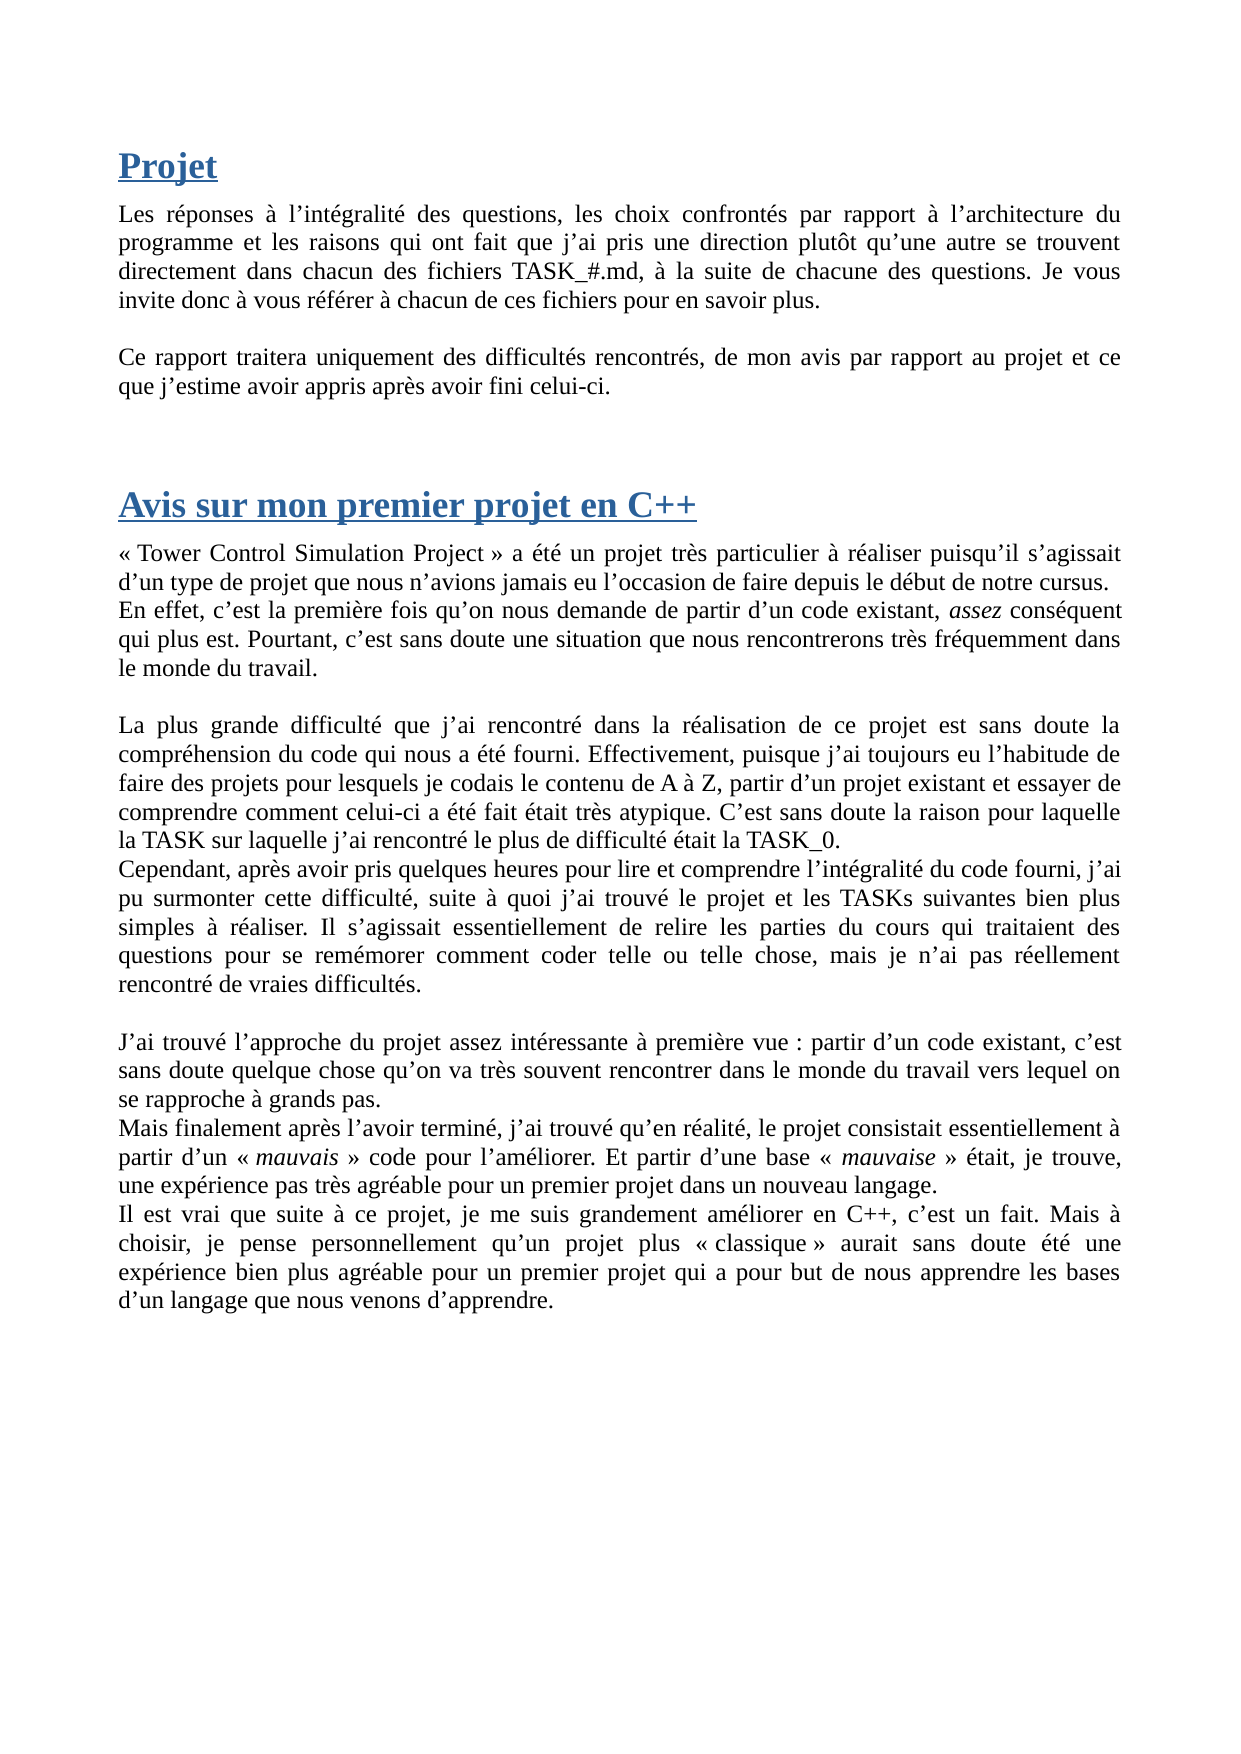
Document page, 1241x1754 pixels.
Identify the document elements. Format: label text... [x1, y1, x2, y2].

text Les réponses à l’intégralité des questions, les choix confrontés par rapport à l’architecture du programme et les raisons qui ont fait que j’ai pris une direction plutôt qu’une autre se trouvent directement dans chacun des fichiers TASK_#.md, à la suite de chacune des questions. Je vous invite donc à vous référer à chacun de ces fichiers pour en savoir plus. [118, 199, 1122, 314]
text Mais finalement après l’avoir terminé, j’ai trouvé qu’en réalité, le projet consistait essentiellement à partir d’un « mauvais » code pour l’améliorer. Et partir d’une base « mauvaise » était, je trouve, une expérience pas très agréable pour un premier projet dans un nouveau langage. [118, 1113, 1122, 1199]
text « Tower Control Simulation Project » a été un projet très particulier à réaliser puisqu’il s’agissait d’un type de projet que nous n’avions jamais eu l’occasion de faire depuis le début de notre cursus. [118, 538, 1122, 596]
subtitle Avis sur mon premier projet en C++ [118, 482, 1122, 526]
text Cependant, après avoir pris quelques heures pour lire et comprendre l’intégralité du code fourni, j’ai pu surmonter cette difficulté, suite à quoi j’ai trouvé le projet et les TASKs suivantes bien plus simples à réaliser. Il s’agissait essentiellement de relire les parties du cours qui traitaient des questions pour se remémorer comment coder telle ou telle chose, mais je n’ai pas réellement rencontré de vraies difficultés. [118, 854, 1122, 998]
text La plus grande difficulté que j’ai rencontré dans la réalisation de ce projet est sans doute la compréhension du code qui nous a été fourni. Effectivement, puisque j’ai toujours eu l’habitude de faire des projets pour lesquels je codais le contenu de A à Z, partir d’un projet existant et essayer de comprendre comment celui-ci a été fait était très atypique. C’est sans doute la raison pour laquelle la TASK sur laquelle j’ai rencontré le plus de difficulté était la TASK_0. [118, 711, 1122, 854]
subtitle Projet [118, 143, 1122, 186]
text Il est vrai que suite à ce projet, je me suis grandement améliorer en C++, c’est un fait. Mais à choisir, je pense personnellement qu’un projet plus « classique » aurait sans doute été une expérience bien plus agréable pour un premier projet qui a pour but de nous apprendre les bases d’un langage que nous venons d’apprendre. [118, 1199, 1122, 1314]
text En effet, c’est la première fois qu’on nous demande de partir d’un code existant, assez conséquent qui plus est. Pourtant, c’est sans doute une situation que nous rencontrerons très fréquemment dans le monde du travail. [118, 596, 1122, 682]
text Ce rapport traitera uniquement des difficultés rencontrés, de mon avis par rapport au projet et ce que j’estime avoir appris après avoir fini celui-ci. [118, 342, 1122, 400]
text J’ai trouvé l’approche du projet assez intéressante à première vue : partir d’un code existant, c’est sans doute quelque chose qu’on va très souvent rencontrer dans le monde du travail vers lequel on se rapproche à grands pas. [118, 1027, 1122, 1113]
